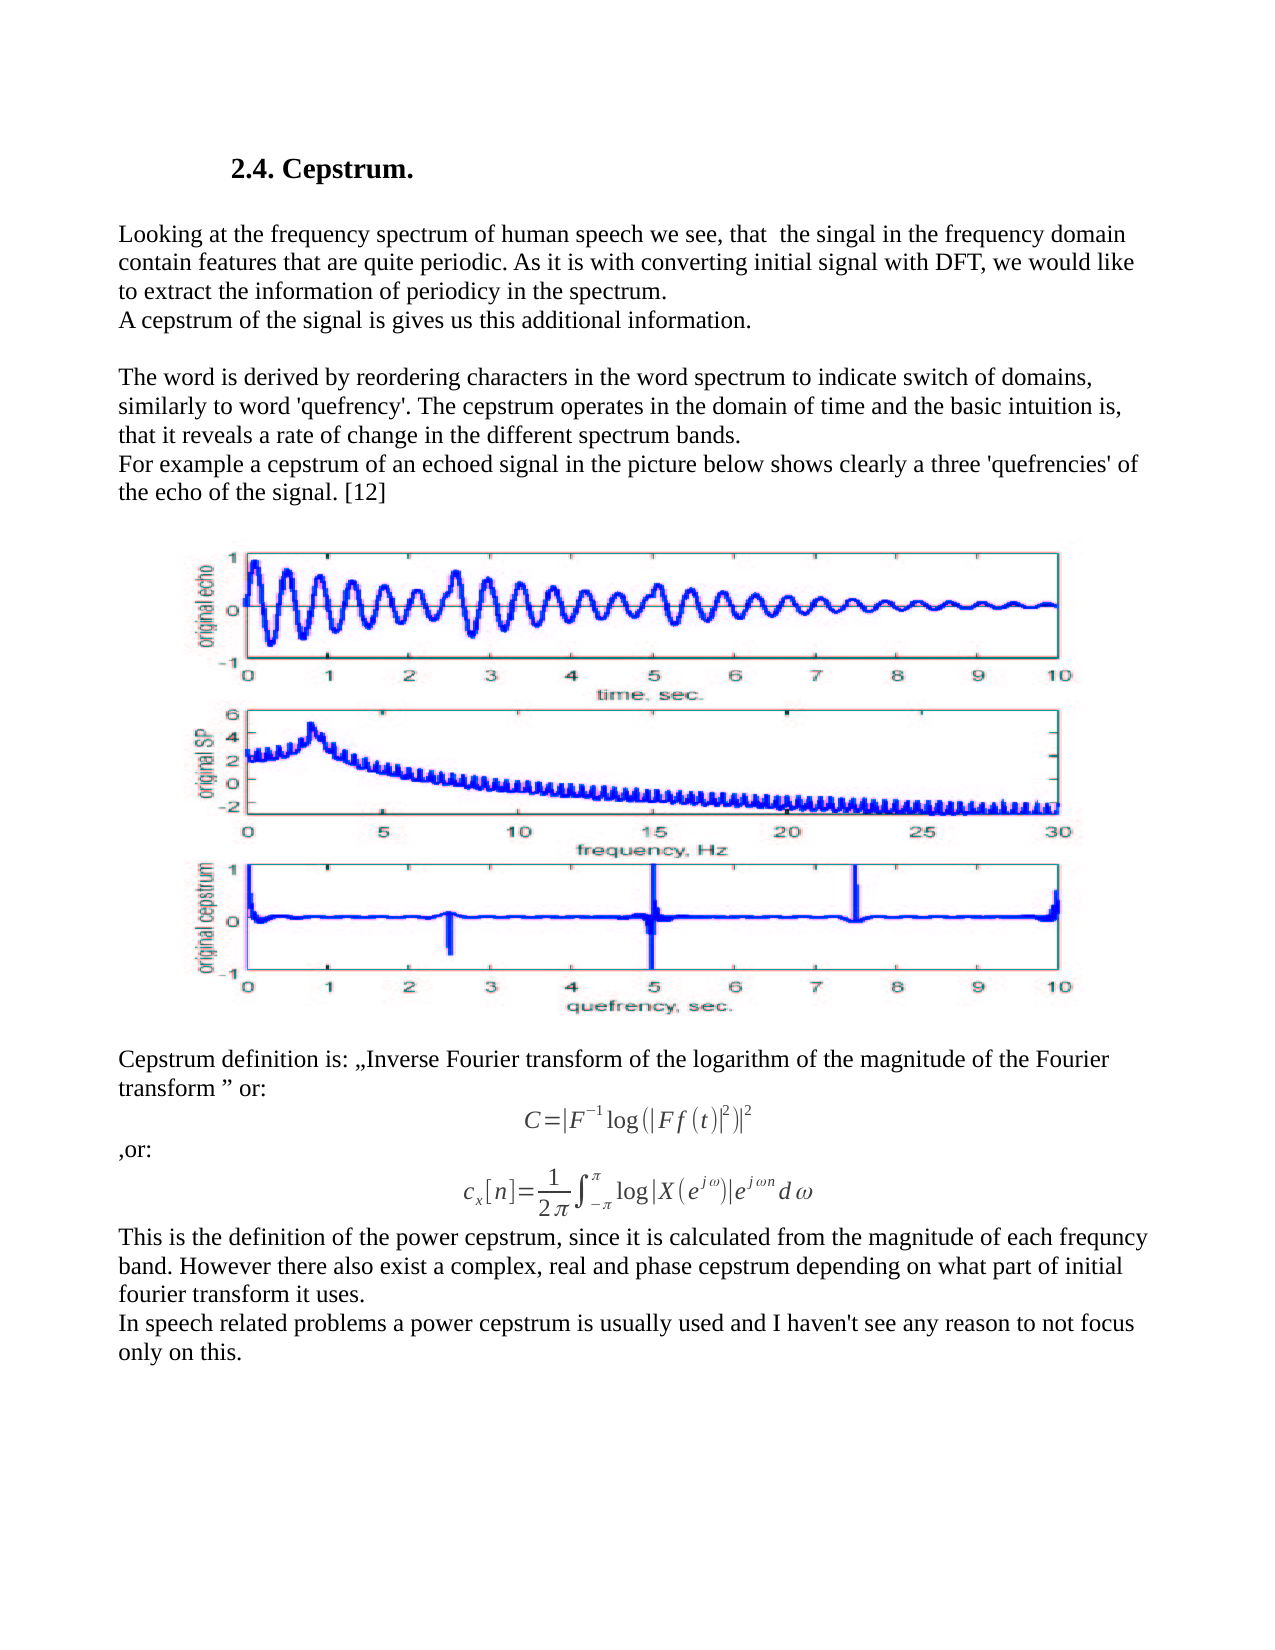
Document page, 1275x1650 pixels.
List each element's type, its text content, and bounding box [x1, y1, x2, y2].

text In speech related problems a power cepstrum is usually used and I haven't see any reason to not focus only on this. [118, 1308, 1157, 1366]
list 2.4. Cepstrum. [193, 152, 1157, 185]
list Looking at the frequency spectrum of human speech we see, that the singal in the frequency domain contain features that are quite periodic. As it is with converting initial signal with DFT, we would like to extract the information of periodicy in the spectrum. [81, 219, 1157, 305]
text Cepstrum definition is: „Inverse Fourier transform of the logarithm of the magnitude of the Fourier transform ” or: [118, 1044, 1157, 1101]
text ,or: [118, 1134, 1157, 1163]
text This is the definition of the power cepstrum, since it is calculated from the magnitude of each frequncy band. However there also exist a complex, real and phase cepstrum depending on what part of initial fourier transform it uses. [118, 1222, 1157, 1308]
text The word is derived by reordering characters in the word spectrum to indicate switch of domains, similarly to word 'quefrency'. The cepstrum operates in the domain of time and the basic intuition is, that it reveals a rate of change in the different spectrum bands. [118, 362, 1157, 449]
picture [183, 539, 1092, 1016]
text A cepstrum of the signal is gives us this additional information. [118, 305, 1157, 334]
text For example a cepstrum of an echoed signal in the picture below shows clearly a three 'quefrencies' of the echo of the signal. [12] [118, 449, 1157, 506]
